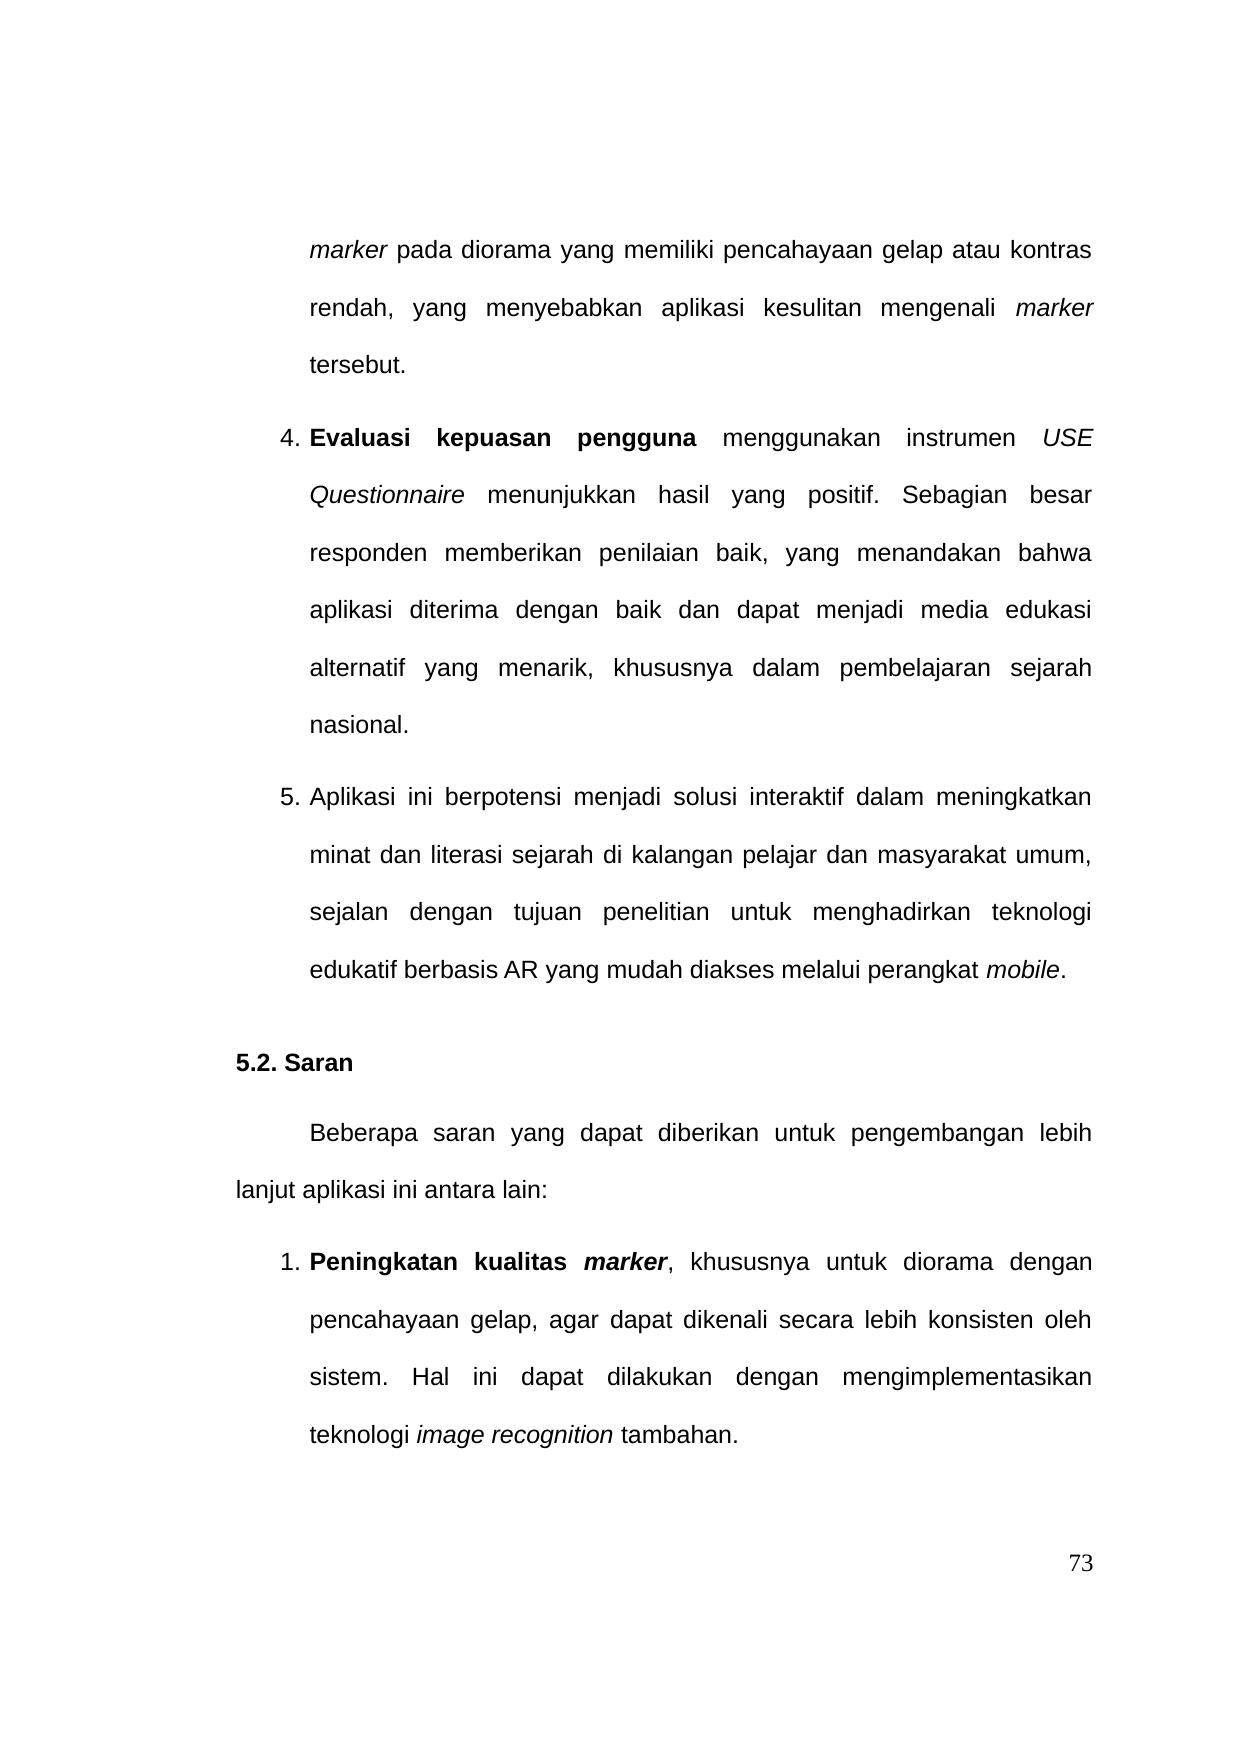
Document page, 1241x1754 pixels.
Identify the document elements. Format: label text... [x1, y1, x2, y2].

text Beberapa saran yang dapat diberikan untuk pengembangan lebih lanjut aplikasi ini antara lain: [236, 1118, 1093, 1204]
list Peningkatan kualitas marker, khususnya untuk diorama dengan pencahayaan gelap, agar dapat dikenali secara lebih konsisten oleh sistem. Hal ini dapat dilakukan dengan mengimplementasikan teknologi image recognition tambahan. [280, 1247, 1093, 1448]
list Aplikasi ini berpotensi menjadi solusi interaktif dalam meningkatkan minat dan literasi sejarah di kalangan pelajar dan masyarakat umum, sejalan dengan tujuan penelitian untuk menghadirkan teknologi edukatif berbasis AR yang mudah diakses melalui perangkat mobile. [280, 782, 1093, 983]
subtitle 5.2. Saran [236, 1048, 1093, 1076]
list Evaluasi kepuasan pengguna menggunakan instrumen USE Questionnaire menunjukkan hasil yang positif. Sebagian besar responden memberikan penilaian baik, yang menandakan bahwa aplikasi diterima dengan baik dan dapat menjadi media edukasi alternatif yang menarik, khususnya dalam pembelajaran sejarah nasional. [280, 423, 1093, 739]
list marker pada diorama yang memiliki pencahayaan gelap atau kontras rendah, yang menyebabkan aplikasi kesulitan mengenali marker tersebut. [280, 236, 1093, 379]
